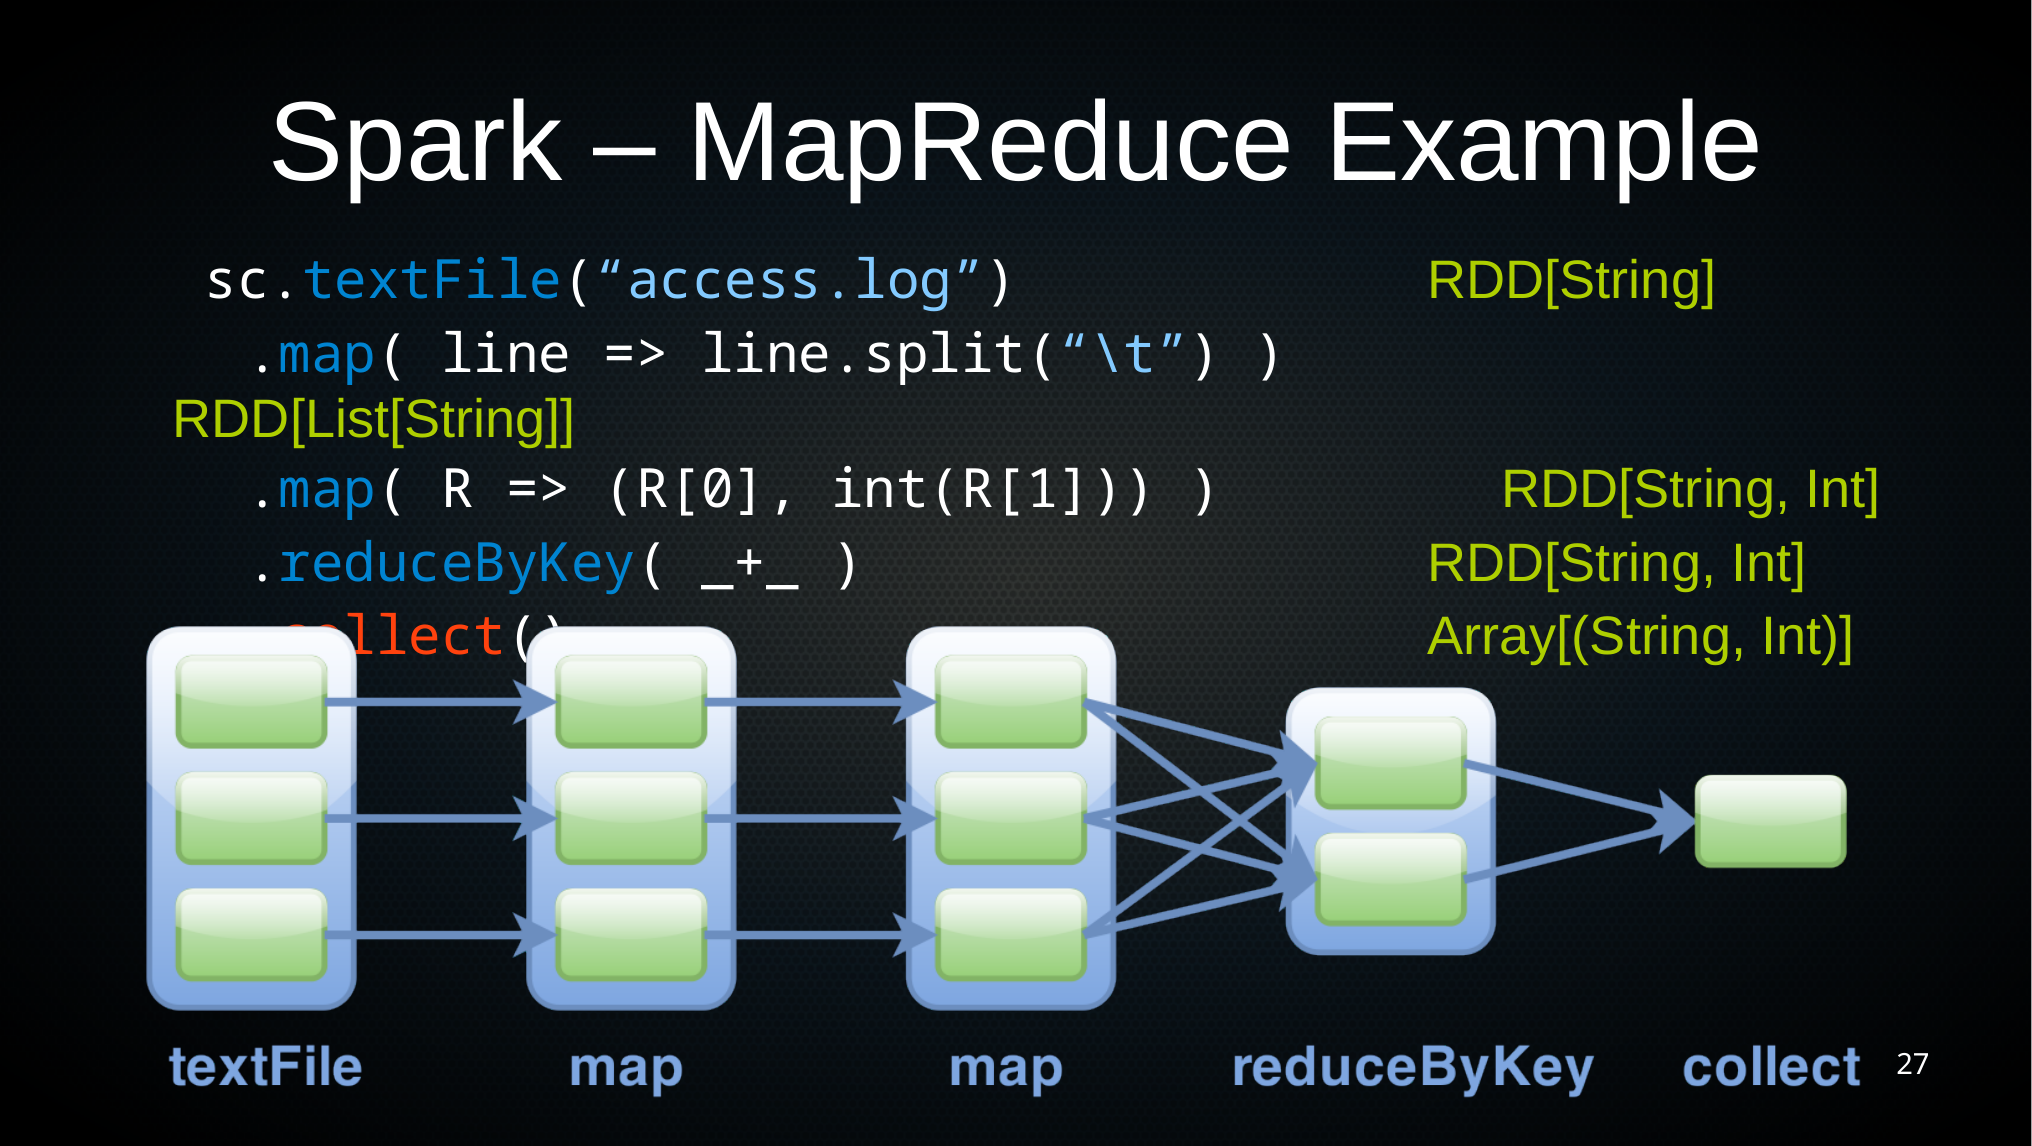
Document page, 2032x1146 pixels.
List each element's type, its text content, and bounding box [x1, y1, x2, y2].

list sc.textFile(“access.log”) RDD[String] .map( line => line.split(“\t”) ) RDD[List[String]] .map( R => (R[0], int(R[1])) ) RDD[String, Int] .reduceByKey( _+_ ) RDD[String, Int] .collect() Array[(String, Int)] [101, 240, 1890, 906]
title Spark – MapReduce Example [101, 45, 1930, 237]
picture [0, 0, 2032, 1146]
